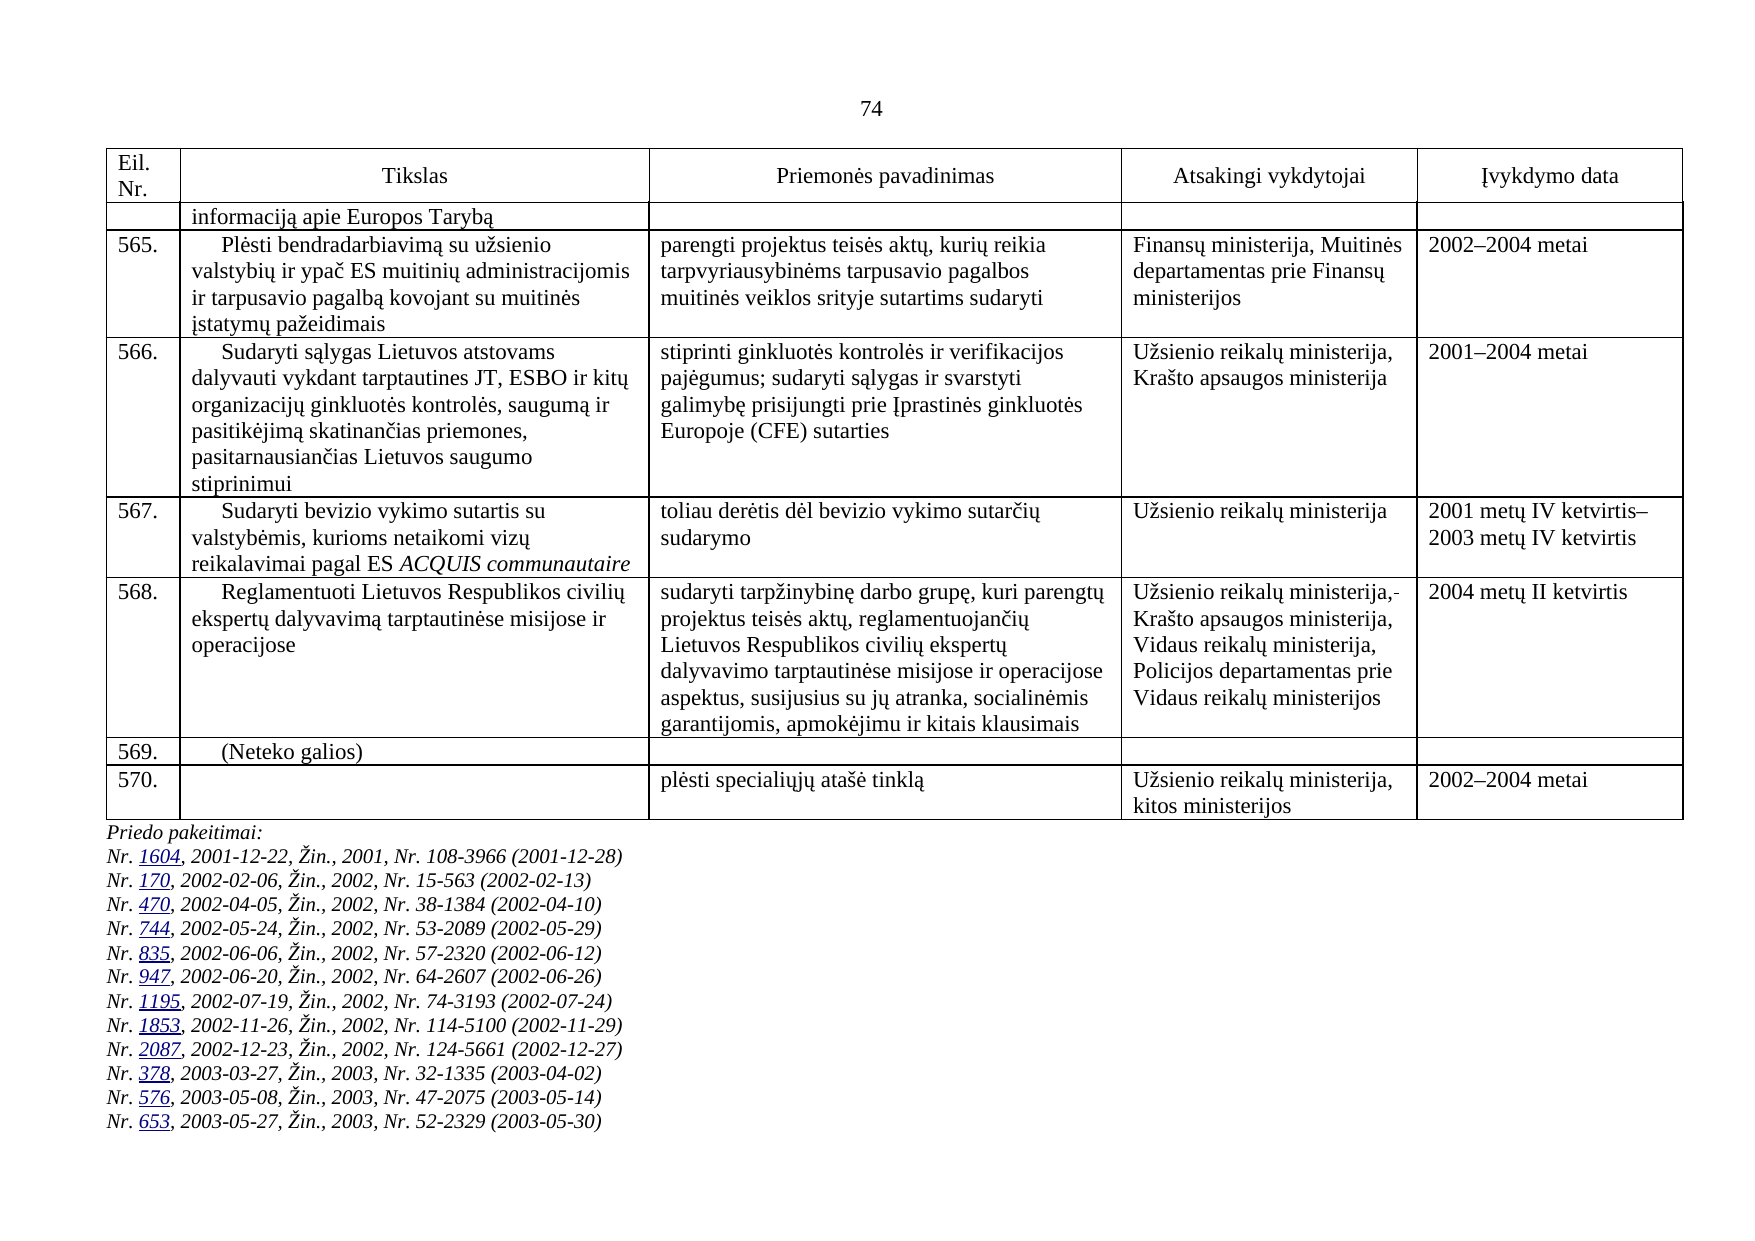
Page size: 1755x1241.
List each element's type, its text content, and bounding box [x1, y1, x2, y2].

table_cell 2001–2004 metai [1418, 338, 1682, 496]
table_cell [181, 766, 648, 818]
table_cell 2001 metų IV ketvirtis–2003 metų IV ketvirtis [1418, 498, 1682, 577]
text Nr. 170, 2002-02-06, Žin., 2002, Nr. 15-563 (2002-02-13) [106, 868, 1636, 892]
text Nr. 470, 2002-04-05, Žin., 2002, Nr. 38-1384 (2002-04-10) [106, 892, 1636, 916]
table_cell [650, 738, 1121, 764]
table_cell Užsienio reikalų ministerija, Krašto apsaugos ministerija [1122, 338, 1416, 496]
table_cell Finansų ministerija, Muitinės departamentas prie Finansų ministerijos [1122, 231, 1416, 336]
table_header Tikslas [181, 149, 649, 201]
text Nr. 1195, 2002-07-19, Žin., 2002, Nr. 74-3193 (2002-07-24) [106, 988, 1636, 1013]
text Nr. 835, 2002-06-06, Žin., 2002, Nr. 57-2320 (2002-06-12) [106, 940, 1636, 964]
table_cell [1418, 738, 1682, 764]
text Nr. 378, 2003-03-27, Žin., 2003, Nr. 32-1335 (2003-04-02) [106, 1061, 1636, 1085]
table_header Atsakingi vykdytojai [1122, 149, 1417, 201]
table_cell [107, 578, 179, 736]
table_cell Užsienio reikalų ministerija [1122, 498, 1416, 577]
table_header Įvykdymo data [1418, 149, 1682, 201]
table_cell toliau derėtis dėl bevizio vykimo sutarčių sudarymo [650, 498, 1121, 577]
table_cell 2004 metų II ketvirtis [1418, 578, 1682, 736]
table_cell Plėsti bendradarbiavimą su užsienio valstybių ir ypač ES muitinių administracijomis ir tarpusavio pagalbą kovojant su muitinės įstatymų pažeidimais [181, 231, 648, 336]
table_cell Reglamentuoti Lietuvos Respublikos civilių ekspertų dalyvavimą tarptautinėse misijose ir operacijose [181, 578, 648, 736]
table_cell Užsienio reikalų ministerija, kitos ministerijos [1122, 766, 1416, 818]
table_cell 2002–2004 metai [1418, 766, 1682, 818]
table_cell [650, 203, 1121, 229]
table_cell (Neteko galios) [181, 738, 648, 764]
text Priedo pakeitimai: [106, 820, 1636, 844]
table_cell [107, 766, 179, 818]
table_cell 2002–2004 metai [1418, 231, 1682, 336]
table_cell Sudaryti sąlygas Lietuvos atstovams dalyvauti vykdant tarptautines JT, ESBO ir kitų organizacijų ginkluotės kontrolės, saugumą ir pasitikėjimą skatinančias priemones, pasitarnausiančias Lietuvos saugumo stiprinimui [181, 338, 648, 496]
table_cell Sudaryti bevizio vykimo sutartis su valstybėmis, kurioms netaikomi vizų reikalavimai pagal ES ACQUIS communautaire [181, 498, 648, 577]
table_cell [1122, 738, 1416, 764]
text Nr. 576, 2003-05-08, Žin., 2003, Nr. 47-2075 (2003-05-14) [106, 1085, 1636, 1109]
table_cell [107, 203, 179, 229]
table_cell [1122, 203, 1416, 229]
text Nr. 1853, 2002-11-26, Žin., 2002, Nr. 114-5100 (2002-11-29) [106, 1013, 1636, 1037]
table_cell plėsti specialiųjų atašė tinklą [650, 766, 1121, 818]
table_header Eil. Nr. [107, 149, 180, 201]
table_header Priemonės pavadinimas [650, 149, 1121, 201]
table_cell [107, 338, 179, 496]
table_cell stiprinti ginkluotės kontrolės ir verifikacijos pajėgumus; sudaryti sąlygas ir svarstyti galimybę prisijungti prie Įprastinės ginkluotės Europoje (CFE) sutarties [650, 338, 1121, 496]
text Nr. 653, 2003-05-27, Žin., 2003, Nr. 52-2329 (2003-05-30) [106, 1109, 1636, 1133]
table_cell informaciją apie Europos Tarybą [181, 203, 648, 229]
text Nr. 744, 2002-05-24, Žin., 2002, Nr. 53-2089 (2002-05-29) [106, 916, 1636, 940]
table_cell parengti projektus teisės aktų, kurių reikia tarpvyriausybinėms tarpusavio pagalbos muitinės veiklos srityje sutartims sudaryti [650, 231, 1121, 336]
table_cell [107, 498, 179, 577]
text Nr. 2087, 2002-12-23, Žin., 2002, Nr. 124-5661 (2002-12-27) [106, 1037, 1636, 1061]
table_cell sudaryti tarpžinybinę darbo grupę, kuri parengtų projektus teisės aktų, reglamentuojančių Lietuvos Respublikos civilių ekspertų dalyvavimo tarptautinėse misijose ir operacijose aspektus, susijusius su jų atranka, socialinėmis garantijomis, apmokėjimu ir kitais klausimais [650, 578, 1121, 736]
table_cell [107, 231, 179, 336]
table_cell [1418, 203, 1682, 229]
table_cell [107, 738, 179, 764]
text Nr. 947, 2002-06-20, Žin., 2002, Nr. 64-2607 (2002-06-26) [106, 964, 1636, 988]
text Nr. 1604, 2001-12-22, Žin., 2001, Nr. 108-3966 (2001-12-28) [106, 844, 1636, 868]
table_cell Užsienio reikalų ministerija, Krašto apsaugos ministerija, Vidaus reikalų ministerija, Policijos departamentas prie Vidaus reikalų ministerijos [1122, 578, 1416, 736]
